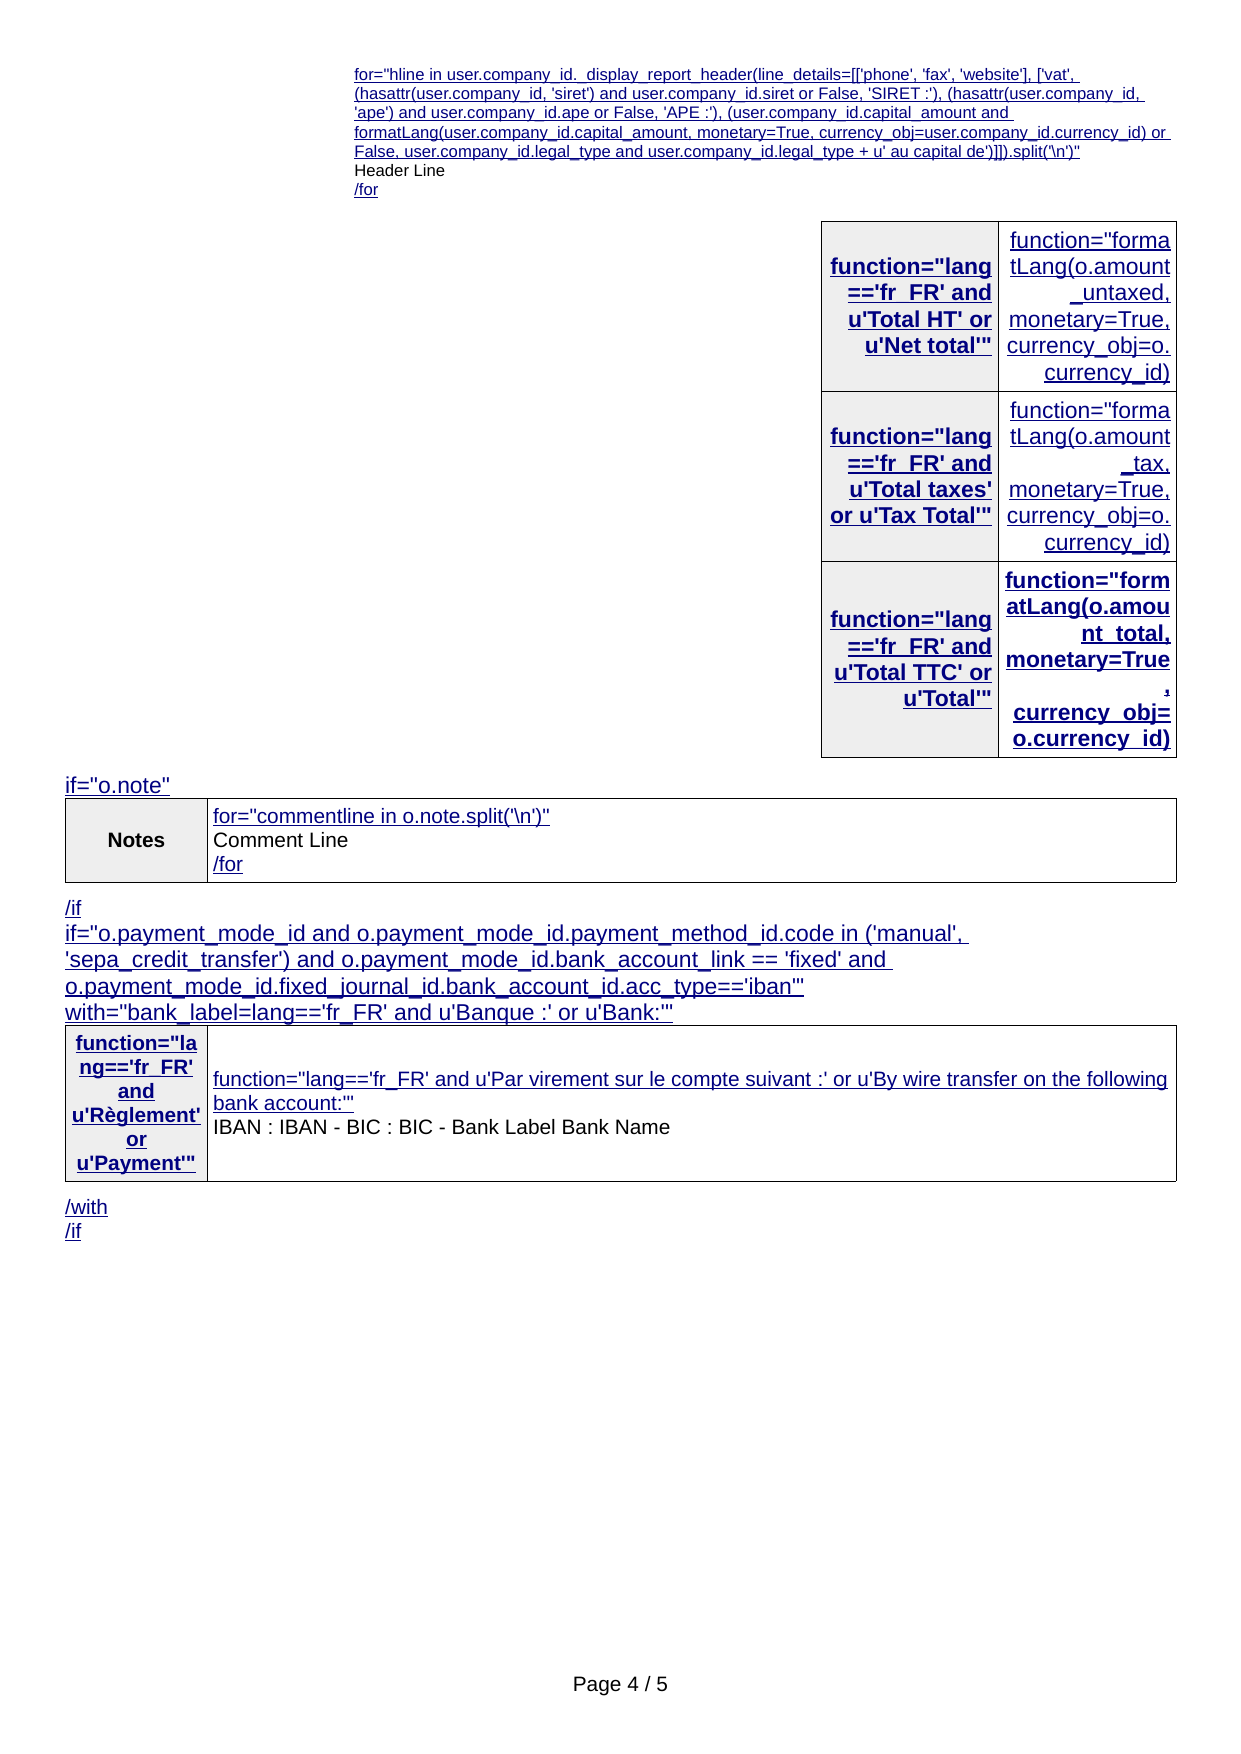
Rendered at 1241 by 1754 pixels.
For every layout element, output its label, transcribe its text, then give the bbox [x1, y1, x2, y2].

table_header [65, 221, 821, 391]
table_header Notes [66, 799, 207, 882]
table_header function="lang=='fr_FR' and u'Total HT' or u'Net total'" [822, 222, 998, 391]
text /with [65, 1195, 1175, 1219]
table_header function="lang=='fr_FR' and u'Par virement sur le compte suivant :' or u'By wire transfer on the following bank account:'" IBAN : IBAN - BIC : BIC - Bank Label Bank Name [208, 1026, 1176, 1181]
table_cell function="formatLang(o.amount_total, monetary=True, currency_obj=o.currency_id) [999, 562, 1176, 757]
table_header function="formatLang(o.amount_untaxed, monetary=True, currency_obj=o.currency_id) [999, 222, 1176, 391]
text /if [65, 1219, 1175, 1243]
text if="o.payment_mode_id and o.payment_mode_id.payment_method_id.code in ('manual', 'sepa_credit_transfer') and o.payment_mode_id.bank_account_link == 'fixed' and o.payment_mode_id.fixed_journal_id.bank_account_id.acc_type=='iban'" [65, 920, 1175, 999]
table_cell [65, 391, 821, 561]
table_cell function="lang=='fr_FR' and u'Total taxes' or u'Tax Total'" [822, 392, 998, 561]
table_cell function="lang=='fr_FR' and u'Total TTC' or u'Total'" [822, 562, 998, 757]
table_header function="lang=='fr_FR' and u'Règlement' or u'Payment'" [66, 1026, 207, 1181]
text if="o.note" [65, 772, 1175, 798]
table_cell [65, 561, 821, 757]
text with="bank_label=lang=='fr_FR' and u'Banque :' or u'Bank:'" [65, 999, 1175, 1025]
text /if [65, 896, 1175, 920]
table_header for="commentline in o.note.split('\n')" Comment Line /for [208, 799, 1176, 882]
table_cell function="formatLang(o.amount_tax, monetary=True, currency_obj=o.currency_id) [999, 392, 1176, 561]
